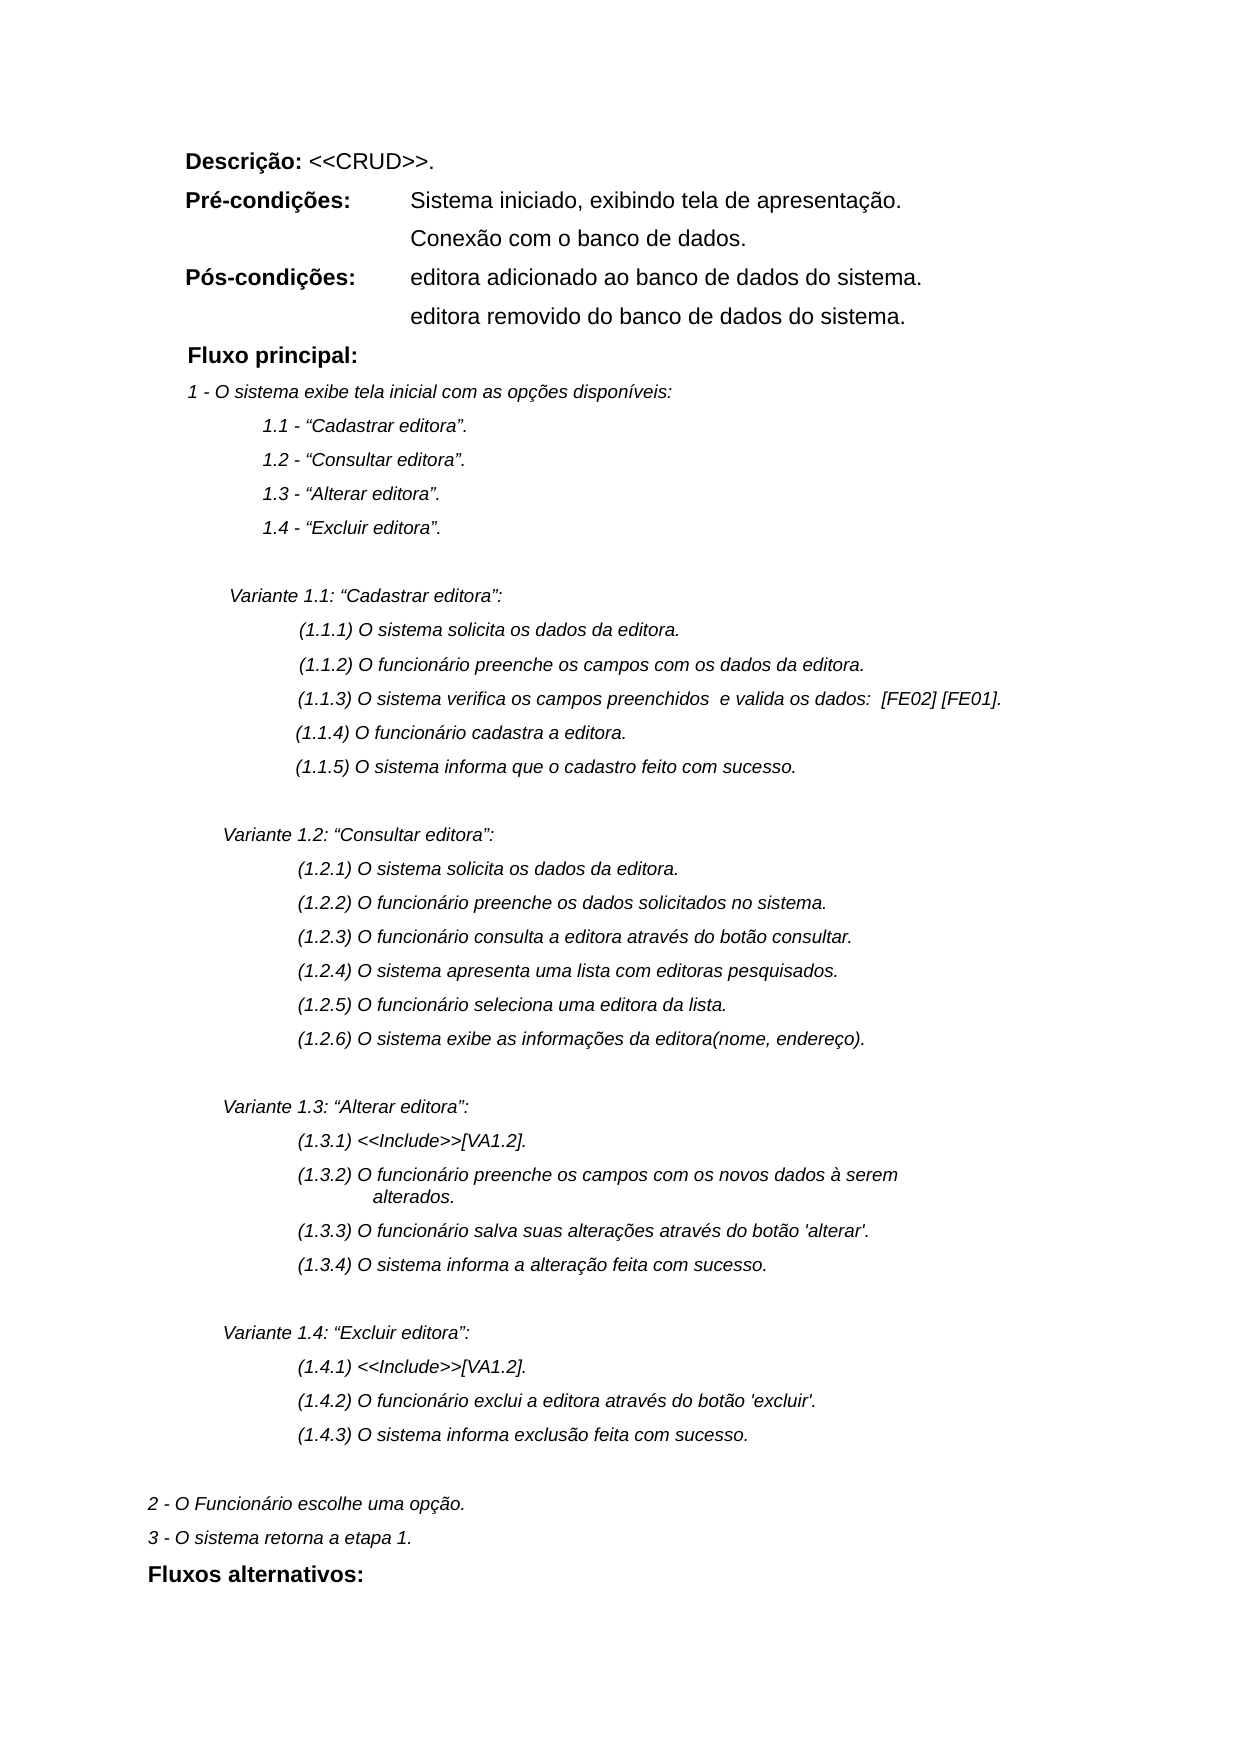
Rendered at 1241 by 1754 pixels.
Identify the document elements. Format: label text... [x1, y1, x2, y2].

text (1.2.4) O sistema apresenta uma lista com editoras pesquisados. [148, 960, 1092, 981]
text (1.2.5) O funcionário seleciona uma editora da lista. [148, 994, 1092, 1016]
text (1.4.3) O sistema informa exclusão feita com sucesso. [148, 1424, 1092, 1446]
text (1.4.1) <<Include>>[VA1.2]. [148, 1356, 1092, 1378]
text 3 - O sistema retorna a etapa 1. [148, 1526, 1092, 1548]
text 1.2 - “Consultar editora”. [187, 449, 1092, 471]
text Descrição: <<CRUD>>. [185, 148, 1092, 174]
text (1.3.2) O funcionário preenche os campos com os novos dados à serem alterados. [148, 1164, 1092, 1207]
text (1.1.5) O sistema informa que o cadastro feito com sucesso. [148, 756, 1092, 777]
text 1 - O sistema exibe tela inicial com as opções disponíveis: [187, 381, 1092, 402]
text (1.2.6) O sistema exibe as informações da editora(nome, endereço). [148, 1028, 1092, 1049]
text (1.1.3) O sistema verifica os campos preenchidos e valida os dados: [FE02] [FE01]. [148, 687, 1092, 709]
text Variante 1.3: “Alterar editora”: [148, 1096, 1092, 1118]
text Pós-condições: editora adicionado ao banco de dados do sistema. [185, 264, 1092, 291]
text Variante 1.1: “Cadastrar editora”: [187, 585, 1092, 607]
text 1.4 - “Excluir editora”. [187, 517, 1092, 539]
text 2 - O Funcionário escolhe uma opção. [148, 1492, 1092, 1514]
text (1.3.3) O funcionário salva suas alterações através do botão 'alterar'. [148, 1220, 1092, 1241]
text Variante 1.4: “Excluir editora”: [148, 1322, 1092, 1344]
text (1.2.2) O funcionário preenche os dados solicitados no sistema. [148, 892, 1092, 913]
text Pré-condições: Sistema iniciado, exibindo tela de apresentação. [185, 187, 1092, 213]
text (1.2.1) O sistema solicita os dados da editora. [148, 858, 1092, 879]
text (1.1.2) O funcionário preenche os campos com os dados da editora. [187, 653, 1092, 675]
text Fluxos alternativos: [148, 1561, 1092, 1587]
text (1.1.1) O sistema solicita os dados da editora. [187, 619, 1092, 641]
text (1.4.2) O funcionário exclui a editora através do botão 'excluir'. [148, 1390, 1092, 1412]
text (1.2.3) O funcionário consulta a editora através do botão consultar. [148, 926, 1092, 947]
text Fluxo principal: [187, 342, 1092, 368]
text (1.3.1) <<Include>>[VA1.2]. [148, 1130, 1092, 1152]
text 1.1 - “Cadastrar editora”. [187, 415, 1092, 436]
text Conexão com o banco de dados. [185, 225, 1092, 252]
text (1.1.4) O funcionário cadastra a editora. [148, 721, 1092, 743]
text (1.3.4) O sistema informa a alteração feita com sucesso. [148, 1254, 1092, 1276]
text editora removido do banco de dados do sistema. [185, 303, 1092, 329]
text 1.3 - “Alterar editora”. [187, 483, 1092, 504]
text Variante 1.2: “Consultar editora”: [148, 824, 1092, 845]
